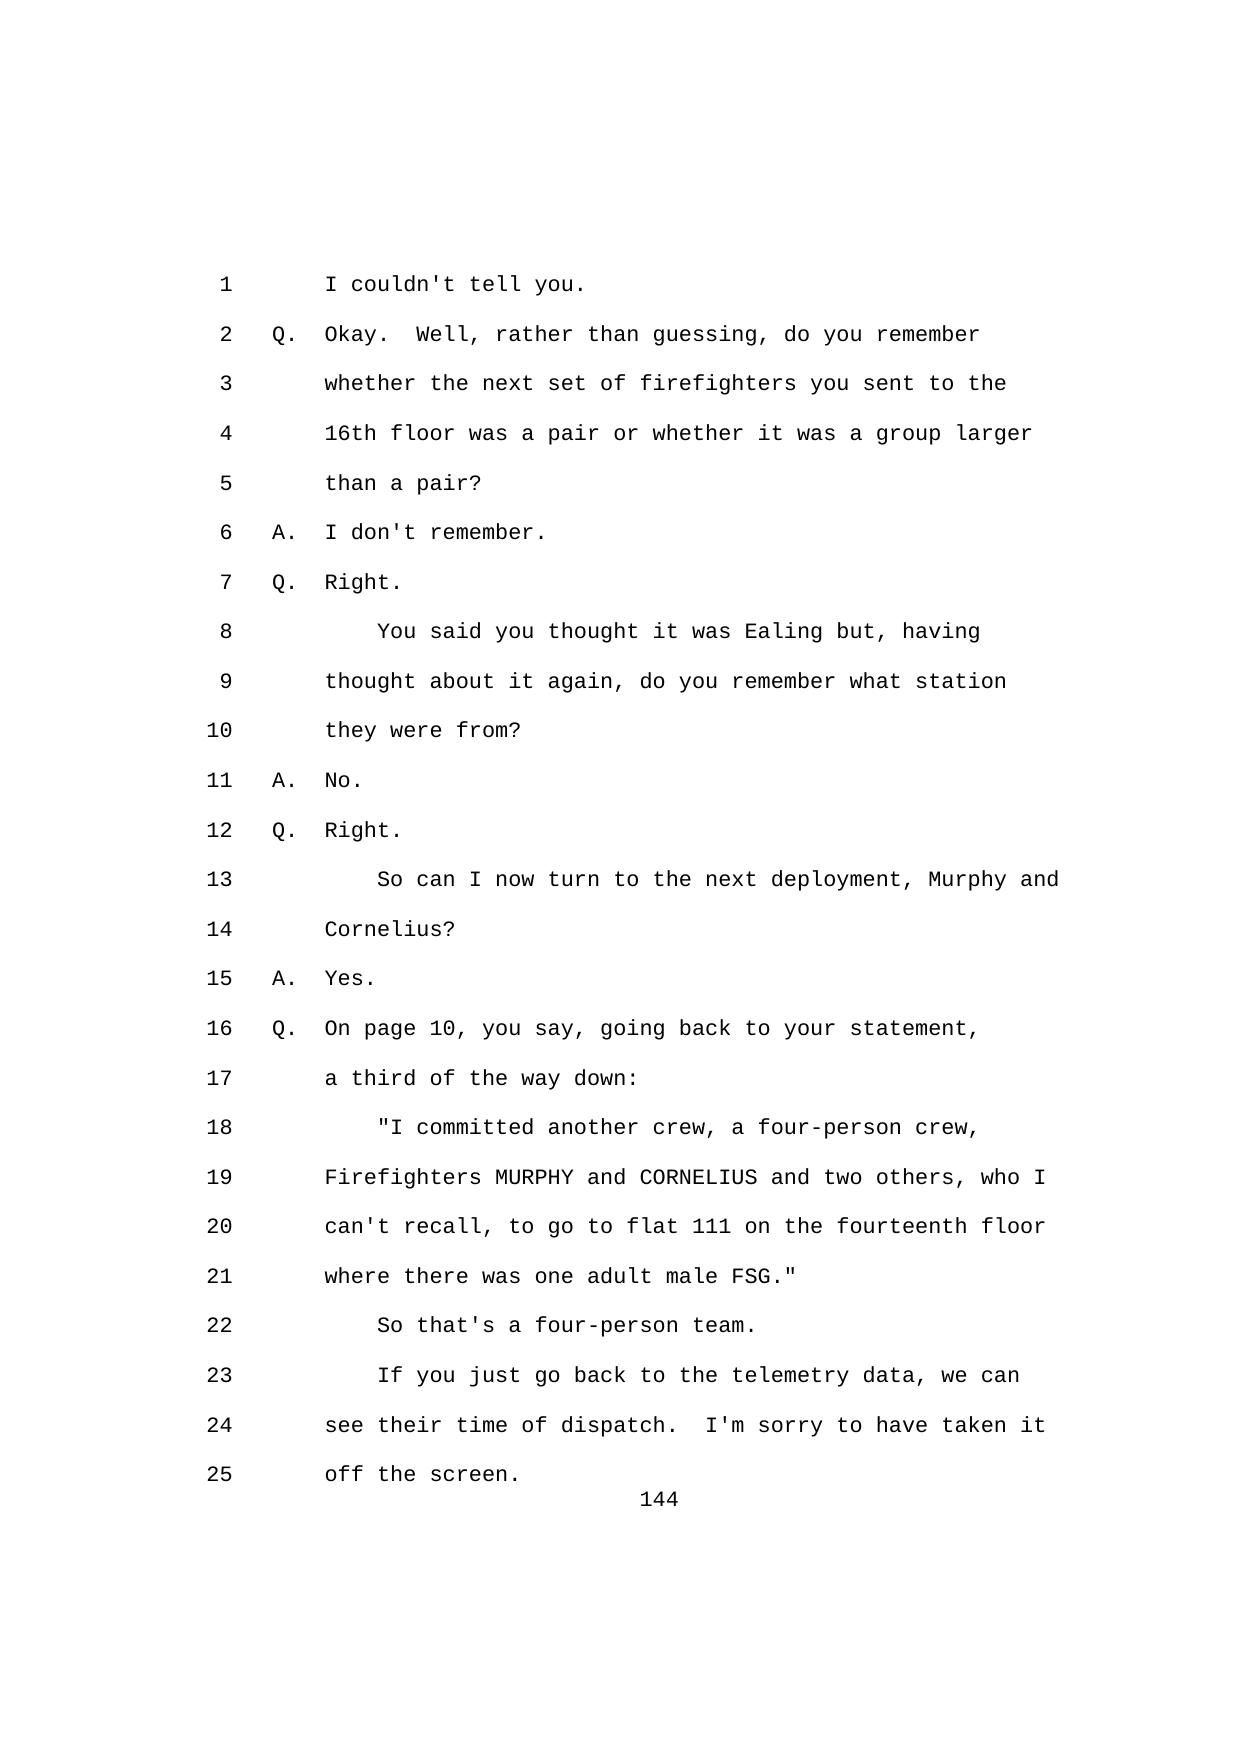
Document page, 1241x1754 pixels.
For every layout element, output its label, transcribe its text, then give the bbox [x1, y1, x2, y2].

text 15 A. Yes. [75, 967, 1165, 992]
text 17 a third of the way down: [75, 1067, 1165, 1091]
text 6 A. I don't remember. [75, 521, 1165, 546]
text 21 where there was one adult male FSG." [75, 1265, 1165, 1290]
text 5 than a pair? [75, 472, 1165, 496]
text 25 off the screen. [75, 1463, 1165, 1488]
text 2 Q. Okay. Well, rather than guessing, do you remember [75, 323, 1165, 348]
text 144 [75, 1488, 1165, 1513]
text 8 You said you thought it was Ealing but, having [75, 620, 1165, 645]
text 18 "I committed another crew, a four-person crew, [75, 1116, 1165, 1141]
text 12 Q. Right. [75, 819, 1165, 843]
text 11 A. No. [75, 769, 1165, 794]
text 20 can't recall, to go to flat 111 on the fourteenth floor [75, 1215, 1165, 1240]
text 9 thought about it again, do you remember what station [75, 670, 1165, 695]
text 22 So that's a four-person team. [75, 1314, 1165, 1339]
text 4 16th floor was a pair or whether it was a group larger [75, 422, 1165, 447]
text 13 So can I now turn to the next deployment, Murphy and [75, 868, 1165, 893]
text 1 I couldn't tell you. [75, 273, 1165, 298]
text 24 see their time of dispatch. I'm sorry to have taken it [75, 1414, 1165, 1438]
text 7 Q. Right. [75, 571, 1165, 596]
text 19 Firefighters MURPHY and CORNELIUS and two others, who I [75, 1166, 1165, 1191]
text 23 If you just go back to the telemetry data, we can [75, 1364, 1165, 1389]
text 16 Q. On page 10, you say, going back to your statement, [75, 1017, 1165, 1042]
text 3 whether the next set of firefighters you sent to the [75, 372, 1165, 397]
text 10 they were from? [75, 719, 1165, 744]
text 14 Cornelius? [75, 918, 1165, 943]
